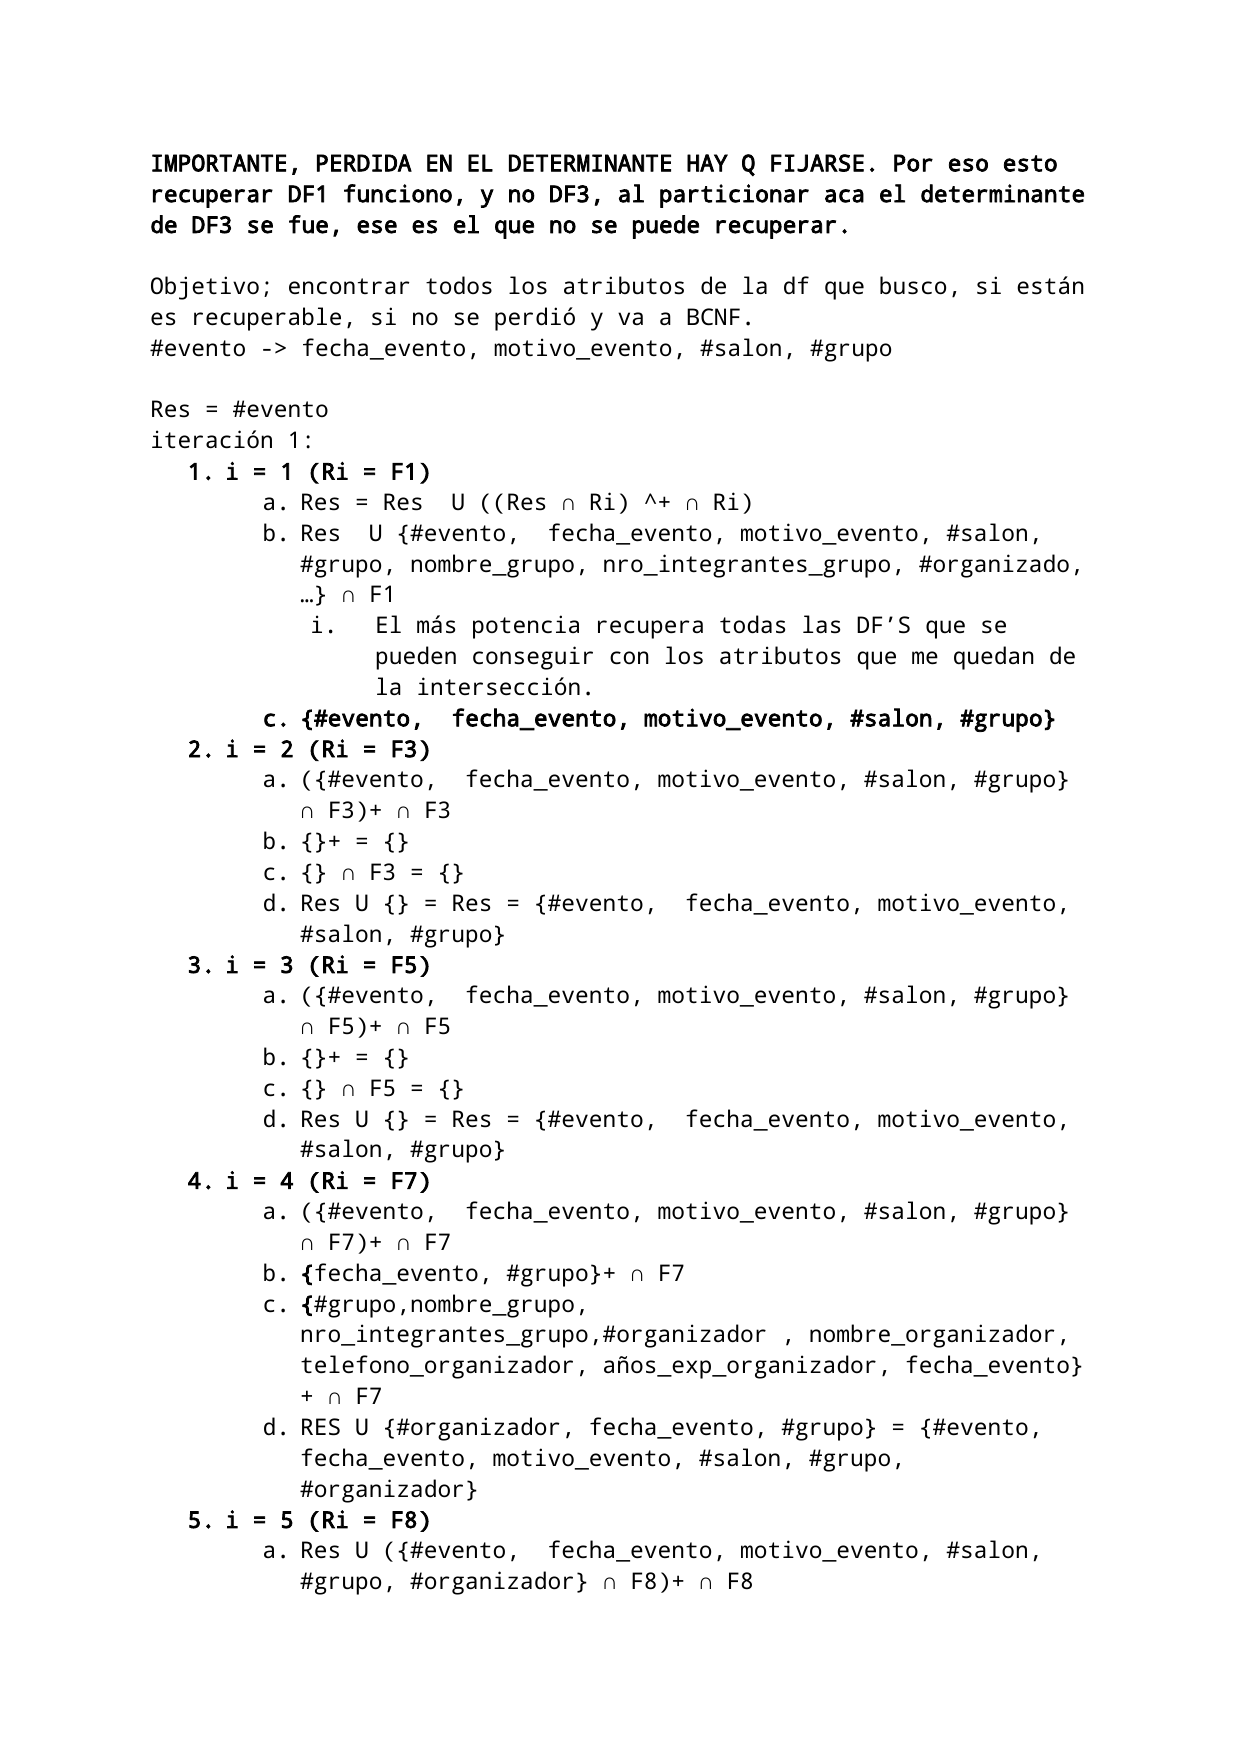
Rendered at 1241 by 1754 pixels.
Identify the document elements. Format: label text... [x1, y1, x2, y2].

list {#grupo,nombre_grupo, nro_integrantes_grupo,#organizador , nombre_organizador, telefono_organizador, años_exp_organizador, fecha_evento}+ ∩ F7 [262, 1291, 1090, 1410]
list RES U {#organizador, fecha_evento, #grupo} = {#evento, fecha_evento, motivo_evento, #salon, #grupo, #organizador} [262, 1414, 1090, 1503]
text IMPORTANTE, PERDIDA EN EL DETERMINANTE HAY Q FIJARSE. Por eso esto recuperar DF1 funciono, y no DF3, al particionar aca el determinante de DF3 se fue, ese es el que no se puede recuperar. [150, 150, 1090, 238]
list ({#evento, fecha_evento, motivo_evento, #salon, #grupo} ∩ F3)+ ∩ F3 [262, 767, 1090, 824]
list ({#evento, fecha_evento, motivo_evento, #salon, #grupo} ∩ F7)+ ∩ F7 [262, 1198, 1090, 1256]
list {} ∩ F3 = {} [262, 859, 1090, 886]
list {fecha_evento, #grupo}+ ∩ F7 [262, 1260, 1090, 1287]
list i = 3 (Ri = F5) [187, 952, 1090, 978]
text iteración 1: [150, 427, 1090, 454]
list {} ∩ F5 = {} [262, 1075, 1090, 1102]
list i = 5 (Ri = F8) [187, 1507, 1090, 1533]
list El más potencia recupera todas las DF’S que se pueden conseguir con los atributos que me quedan de la intersección. [337, 612, 1090, 701]
text Res = #evento [150, 397, 1090, 423]
list i = 1 (Ri = F1) [187, 458, 1090, 485]
list i = 4 (Ri = F7) [187, 1167, 1090, 1194]
list i = 2 (Ri = F3) [187, 736, 1090, 763]
text #evento -> fecha_evento, motivo_evento, #salon, #grupo [150, 335, 1090, 362]
list {}+ = {} [262, 1044, 1090, 1071]
list Res = Res U ((Res ∩ Ri) ^+ ∩ Ri) [262, 489, 1090, 516]
list ({#evento, fecha_evento, motivo_evento, #salon, #grupo} ∩ F5)+ ∩ F5 [262, 982, 1090, 1040]
text Objetivo; encontrar todos los atributos de la df que busco, si están es recuperable, si no se perdió y va a BCNF. [150, 273, 1090, 331]
list Res U {} = Res = {#evento, fecha_evento, motivo_evento, #salon, #grupo} [262, 890, 1090, 948]
list Res U ({#evento, fecha_evento, motivo_evento, #salon, #grupo, #organizador} ∩ F8)+ ∩ F8 [262, 1537, 1090, 1595]
list Res U {} = Res = {#evento, fecha_evento, motivo_evento, #salon, #grupo} [262, 1106, 1090, 1163]
list Res U {#evento, fecha_evento, motivo_evento, #salon, #grupo, nombre_grupo, nro_integrantes_grupo, #organizado, …} ∩ F1 [262, 520, 1090, 608]
list {}+ = {} [262, 828, 1090, 855]
list {#evento, fecha_evento, motivo_evento, #salon, #grupo} [262, 705, 1090, 732]
